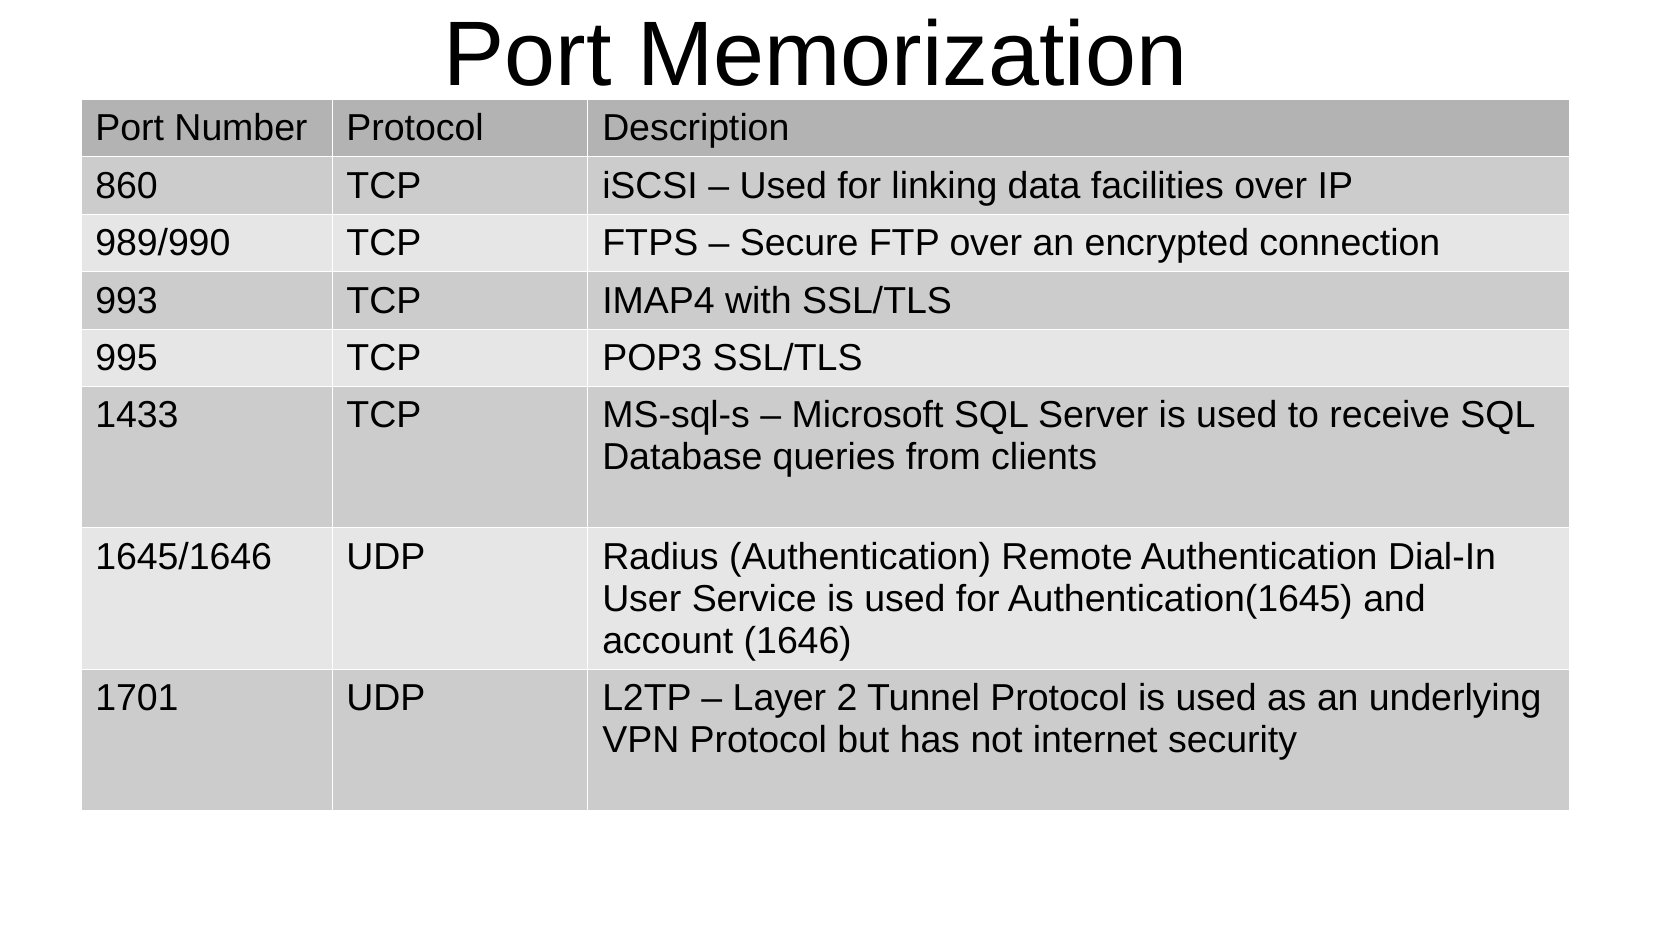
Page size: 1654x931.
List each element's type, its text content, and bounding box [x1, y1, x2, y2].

table_cell 995 [82, 330, 332, 386]
table_cell TCP [333, 157, 587, 214]
table_cell TCP [333, 215, 587, 271]
table_cell FTPS – Secure FTP over an encrypted connection [588, 215, 1569, 271]
title Port Memorization [71, 2, 1561, 106]
table_cell UDP [333, 528, 587, 669]
table_cell L2TP – Layer 2 Tunnel Protocol is used as an underlying VPN Protocol but has not internet security [588, 670, 1569, 810]
table_cell 860 [82, 157, 332, 214]
table_cell 993 [82, 272, 332, 329]
table_cell UDP [333, 670, 587, 810]
table_cell POP3 SSL/TLS [588, 330, 1569, 386]
table_cell 1433 [82, 387, 332, 527]
table_cell 1645/1646 [82, 528, 332, 669]
table_cell Radius (Authentication) Remote Authentication Dial-In User Service is used for Authentication(1645) and account (1646) [588, 528, 1569, 669]
table_cell 989/990 [82, 215, 332, 271]
table_header Description [588, 100, 1569, 156]
table_cell MS-sql-s – Microsoft SQL Server is used to receive SQL Database queries from clients [588, 387, 1569, 527]
table_cell iSCSI – Used for linking data facilities over IP [588, 157, 1569, 214]
table_cell IMAP4 with SSL/TLS [588, 272, 1569, 329]
table_cell TCP [333, 330, 587, 386]
table_header Protocol [333, 100, 587, 156]
table_cell 1701 [82, 670, 332, 810]
table_header Port Number [82, 100, 332, 156]
table_cell TCP [333, 387, 587, 527]
table_cell TCP [333, 272, 587, 329]
